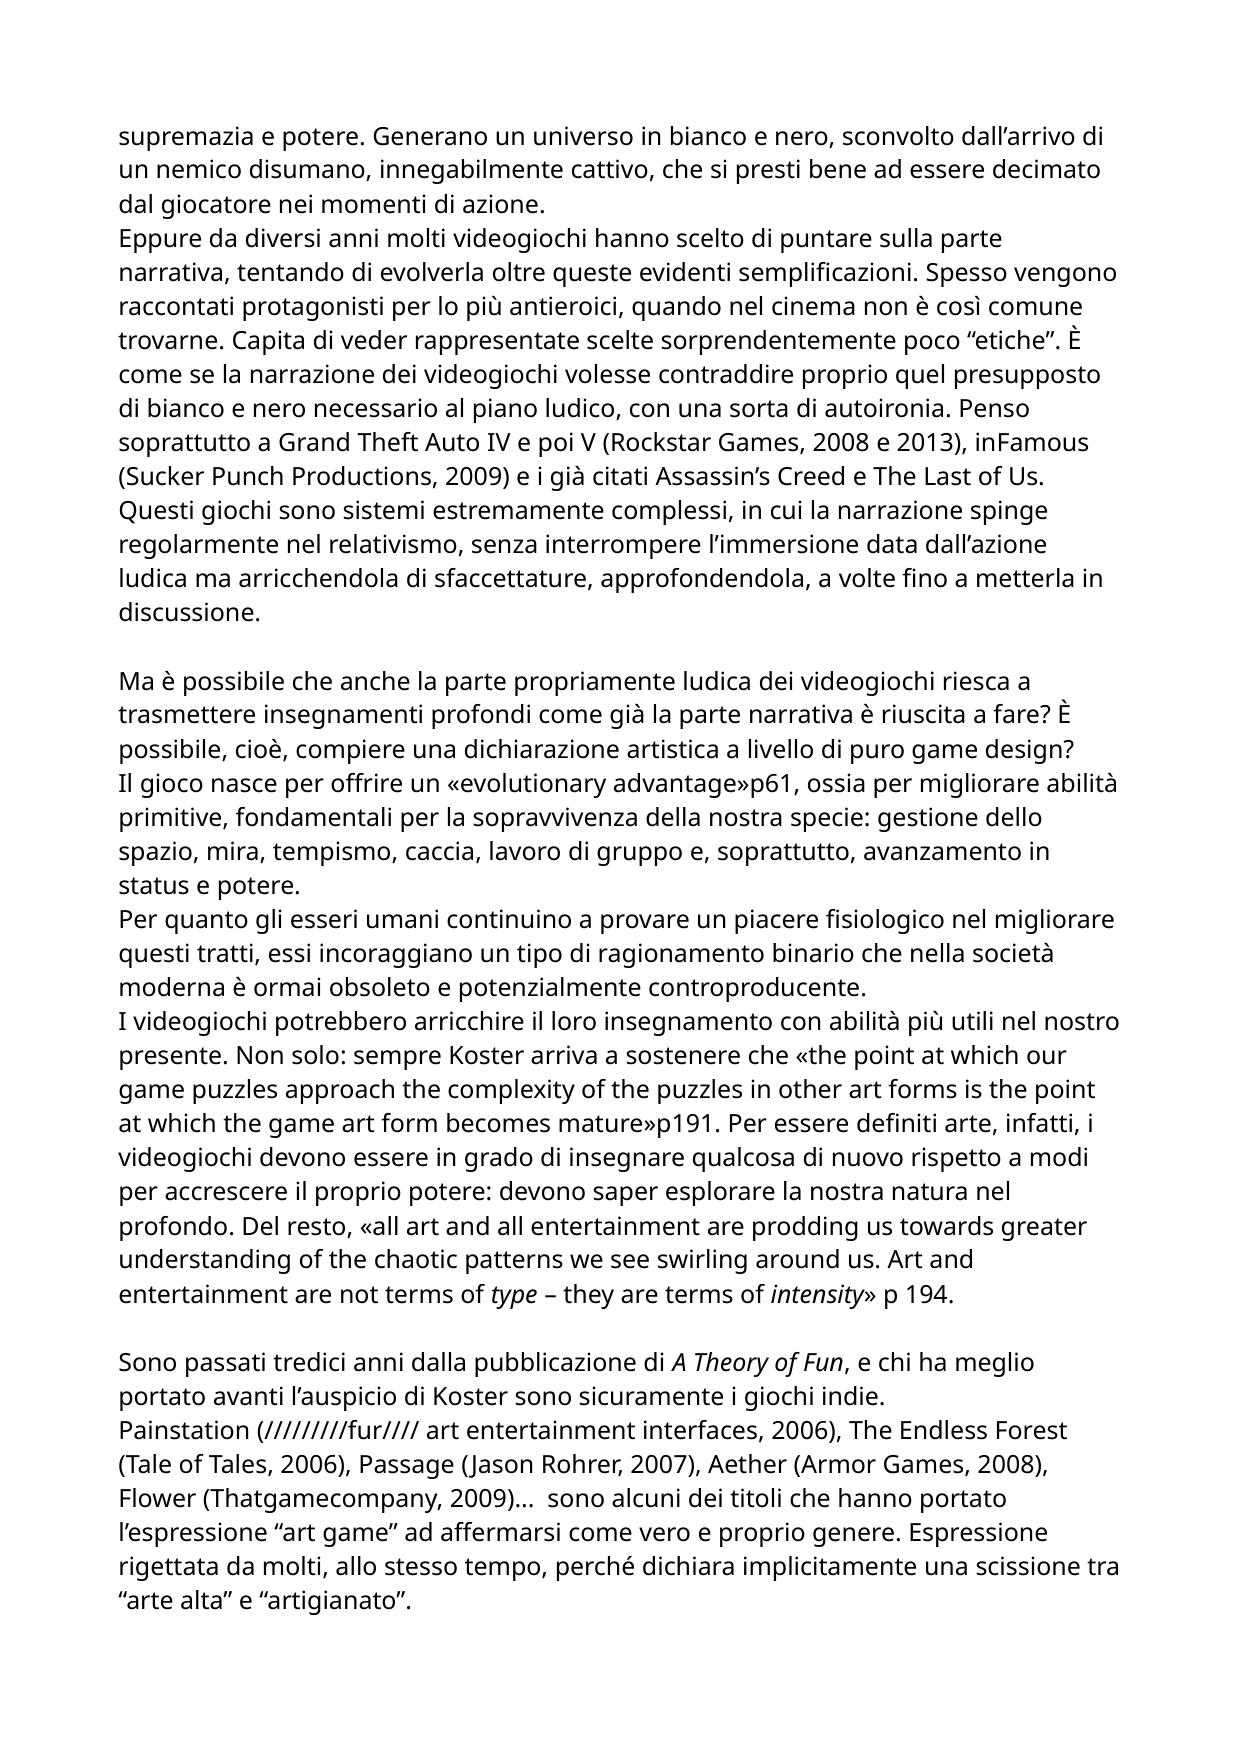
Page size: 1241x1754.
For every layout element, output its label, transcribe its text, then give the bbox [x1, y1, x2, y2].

text Il gioco nasce per offrire un «evolutionary advantage»p61, ossia per migliorare abilità primitive, fondamentali per la sopravvivenza della nostra specie: gestione dello spazio, mira, tempismo, caccia, lavoro di gruppo e, soprattutto, avanzamento in status e potere. [118, 765, 1122, 902]
text Per quanto gli esseri umani continuino a provare un piacere fisiologico nel migliorare questi tratti, essi incoraggiano un tipo di ragionamento binario che nella società moderna è ormai obsoleto e potenzialmente controproducente. [118, 902, 1122, 1004]
text Painstation (/////////fur//// art entertainment interfaces, 2006), The Endless Forest (Tale of Tales, 2006), Passage (Jason Rohrer, 2007), Aether (Armor Games, 2008), Flower (Thatgamecompany, 2009)... sono alcuni dei titoli che hanno portato l’espressione “art game” ad affermarsi come vero e proprio genere. Espressione rigettata da molti, allo stesso tempo, perché dichiara implicitamente una scissione tra “arte alta” e “artigianato”. [118, 1412, 1122, 1617]
text I videogiochi potrebbero arricchire il loro insegnamento con abilità più utili nel nostro presente. Non solo: sempre Koster arriva a sostenere che «the point at which our game puzzles approach the complexity of the puzzles in other art forms is the point at which the game art form becomes mature»p191. Per essere definiti arte, infatti, i videogiochi devono essere in grado di insegnare qualcosa di nuovo rispetto a modi per accrescere il proprio potere: devono saper esplorare la nostra natura nel profondo. Del resto, «all art and all entertainment are prodding us towards greater understanding of the chaotic patterns we see swirling around us. Art and entertainment are not terms of type – they are terms of intensity» p 194. [118, 1004, 1122, 1310]
text Ma è possibile che anche la parte propriamente ludica dei videogiochi riesca a trasmettere insegnamenti profondi come già la parte narrativa è riuscita a fare? È possibile, cioè, compiere una dichiarazione artistica a livello di puro game design? [118, 663, 1122, 765]
text Eppure da diversi anni molti videogiochi hanno scelto di puntare sulla parte narrativa, tentando di evolverla oltre queste evidenti semplificazioni. Spesso vengono raccontati protagonisti per lo più antieroici, quando nel cinema non è così comune trovarne. Capita di veder rappresentate scelte sorprendentemente poco “etiche”. È come se la narrazione dei videogiochi volesse contraddire proprio quel presupposto di bianco e nero necessario al piano ludico, con una sorta di autoironia. Penso soprattutto a Grand Theft Auto IV e poi V (Rockstar Games, 2008 e 2013), inFamous (Sucker Punch Productions, 2009) e i già citati Assassin’s Creed e The Last of Us. Questi giochi sono sistemi estremamente complessi, in cui la narrazione spinge regolarmente nel relativismo, senza interrompere l’immersione data dall’azione ludica ma arricchendola di sfaccettature, approfondendola, a volte fino a metterla in discussione. [118, 220, 1122, 629]
text supremazia e potere. Generano un universo in bianco e nero, sconvolto dall’arrivo di un nemico disumano, innegabilmente cattivo, che si presti bene ad essere decimato dal giocatore nei momenti di azione. [118, 118, 1122, 220]
text Sono passati tredici anni dalla pubblicazione di A Theory of Fun, e chi ha meglio portato avanti l’auspicio di Koster sono sicuramente i giochi indie. [118, 1344, 1122, 1412]
